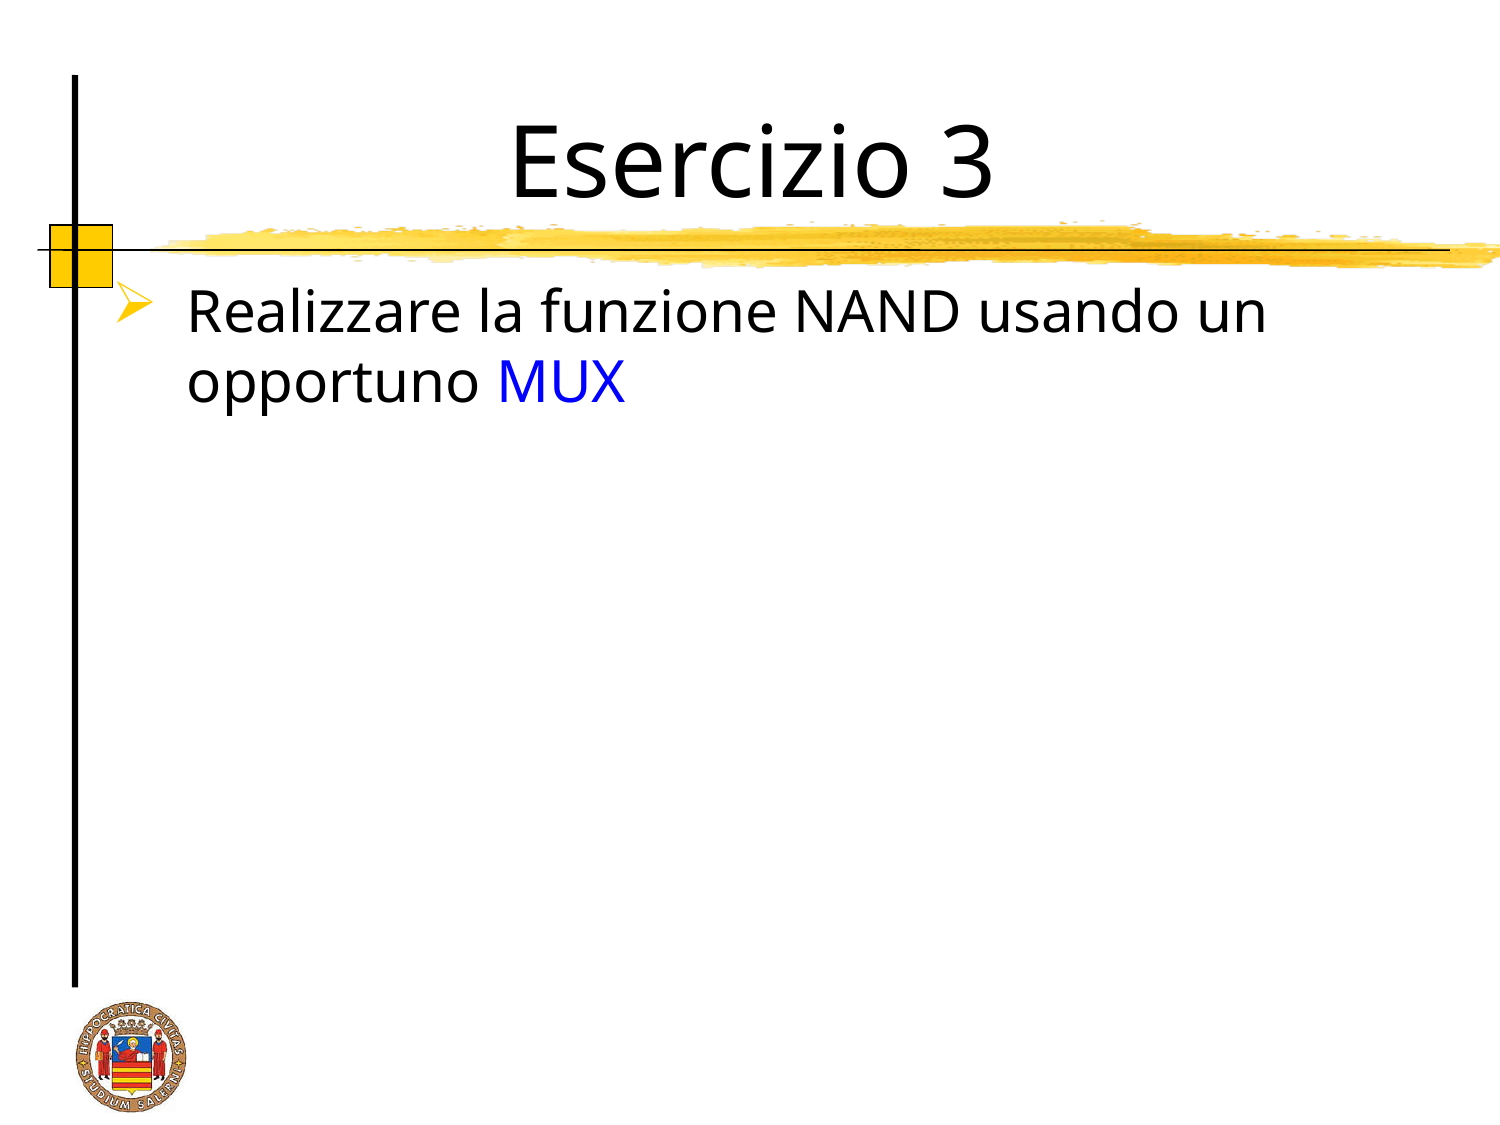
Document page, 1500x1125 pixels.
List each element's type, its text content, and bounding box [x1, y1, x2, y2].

text_box Realizzare la funzione NAND usando un opportuno MUX [29, 267, 1317, 492]
title Esercizio 3 [66, 37, 1438, 225]
picture [150, 215, 1500, 279]
picture [75, 999, 187, 1113]
